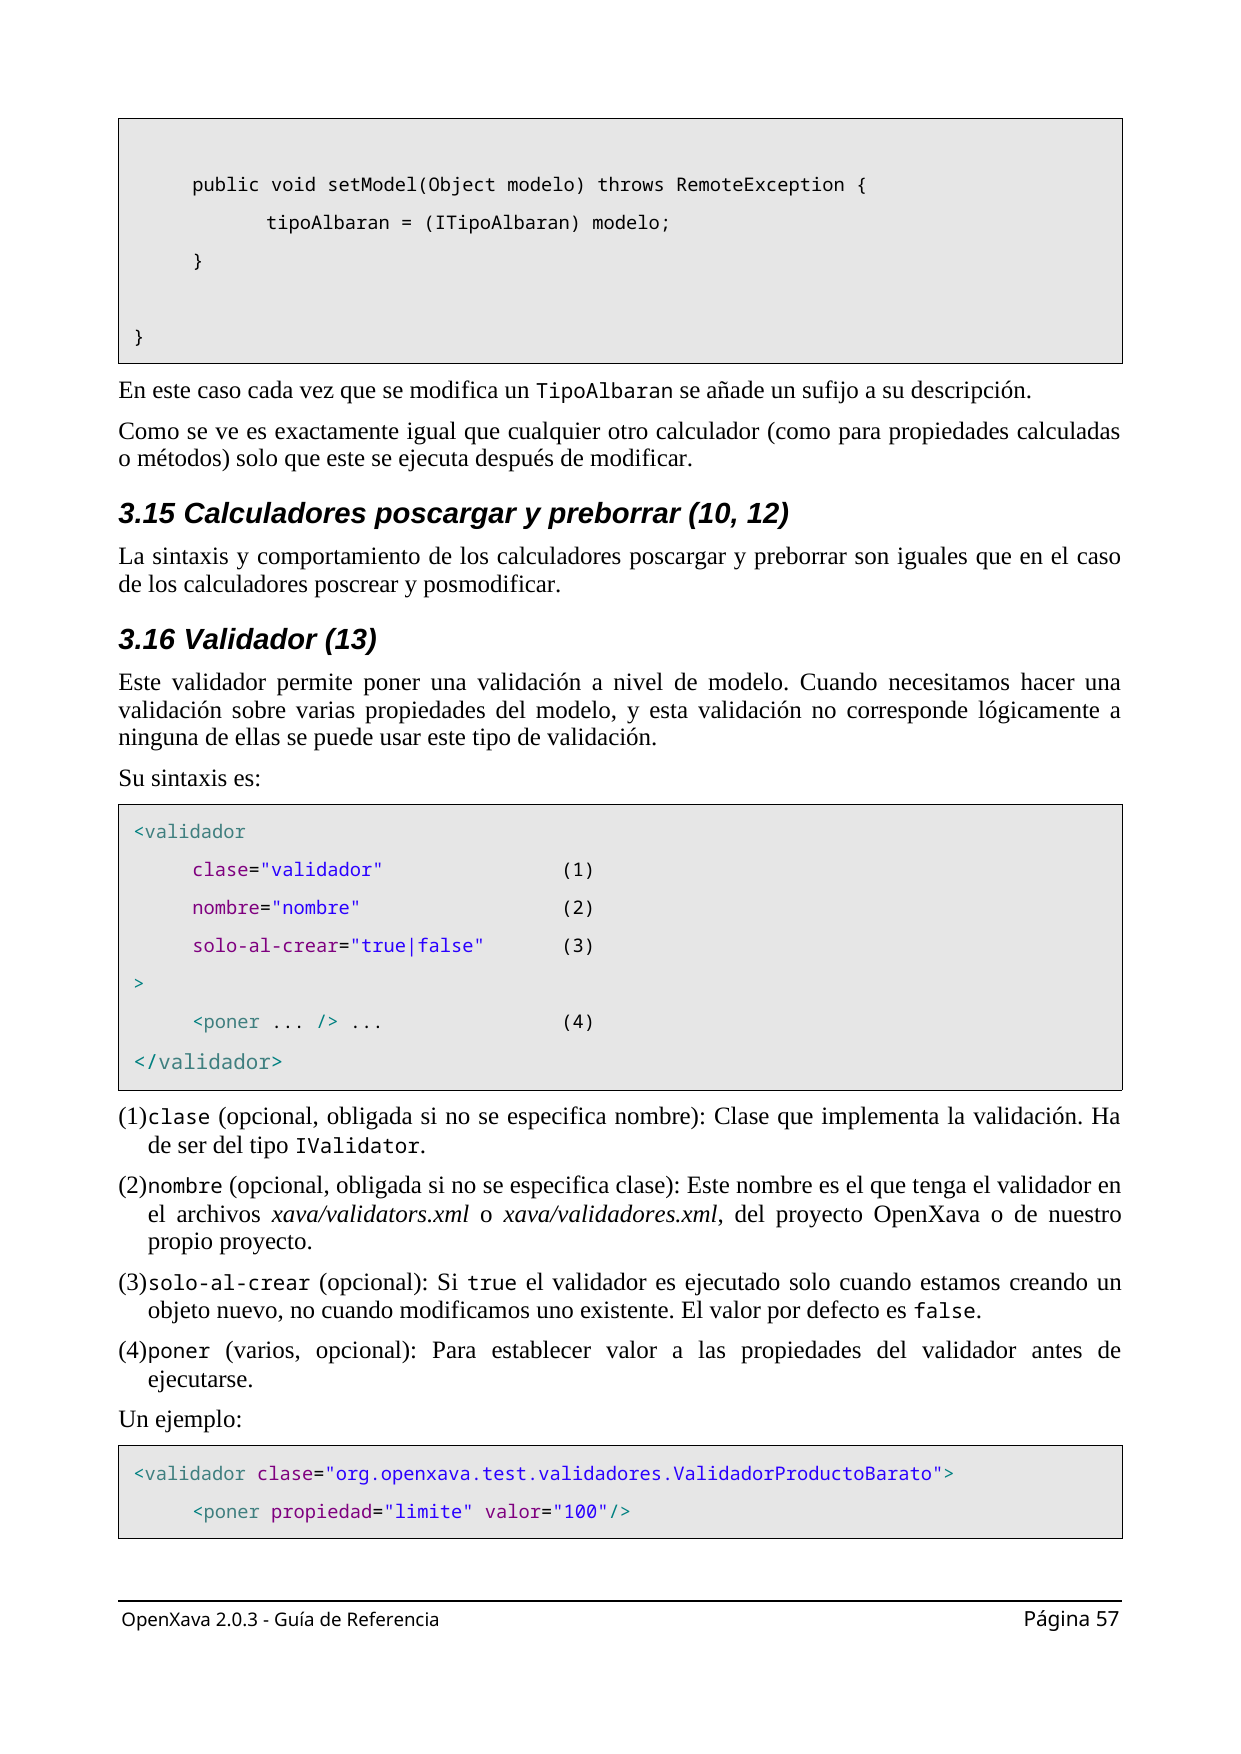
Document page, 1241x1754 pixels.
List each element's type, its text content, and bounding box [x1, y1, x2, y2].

list poner (varios, opcional): Para establecer valor a las propiedades del validador antes de ejecutarse. [118, 1337, 1122, 1392]
text tipoAlbaran = (ITipoAlbaran) modelo; [119, 194, 1122, 232]
text <poner ... /> ... (4) [119, 994, 1122, 1032]
text Un ejemplo: [118, 1405, 1122, 1433]
list nombre (opcional, obligada si no se especifica clase): Este nombre es el que tenga el validador en el archivos xava/validators.xml o xava/validadores.xml, del proyecto OpenXava o de nuestro propio proyecto. [118, 1171, 1122, 1255]
text Su sintaxis es: [118, 764, 1122, 791]
list clase (opcional, obligada si no se especifica nombre): Clase que implementa la validación. Ha de ser del tipo IValidator. [118, 1102, 1122, 1159]
text nombre="nombre" (2) [119, 880, 1122, 918]
subtitle Calculadores poscargar y preborrar (10, 12) [118, 497, 1122, 530]
text } [119, 308, 1122, 363]
text Como se ve es exactamente igual que cualquier otro calculador (como para propiedades calculadas o métodos) solo que este se ejecuta después de modificar. [118, 417, 1122, 472]
text <validador [119, 805, 1122, 842]
text clase="validador" (1) [119, 842, 1122, 880]
text > [119, 956, 1122, 994]
subtitle Validador (13) [118, 623, 1122, 656]
text En este caso cada vez que se modifica un TipoAlbaran se añade un sufijo a su descripción. [118, 376, 1122, 404]
text Este validador permite poner una validación a nivel de modelo. Cuando necesitamos hacer una validación sobre varias propiedades del modelo, y esta validación no corresponde lógicamente a ninguna de ellas se puede usar este tipo de validación. [118, 668, 1122, 751]
text </validador> [119, 1032, 1122, 1090]
text La sintaxis y comportamiento de los calculadores poscargar y preborrar son iguales que en el caso de los calculadores poscrear y posmodificar. [118, 542, 1122, 598]
text solo-al-crear="true|false" (3) [119, 918, 1122, 956]
text <validador clase="org.openxava.test.validadores.ValidadorProductoBarato"> [119, 1446, 1122, 1483]
list solo-al-crear (opcional): Si true el validador es ejecutado solo cuando estamos creando un objeto nuevo, no cuando modificamos uno existente. El valor por defecto es false. [118, 1268, 1122, 1324]
text public void setModel(Object modelo) throws RemoteException { [119, 156, 1122, 194]
text } [119, 232, 1122, 270]
text <poner propiedad="limite" valor="100"/> [119, 1483, 1122, 1538]
